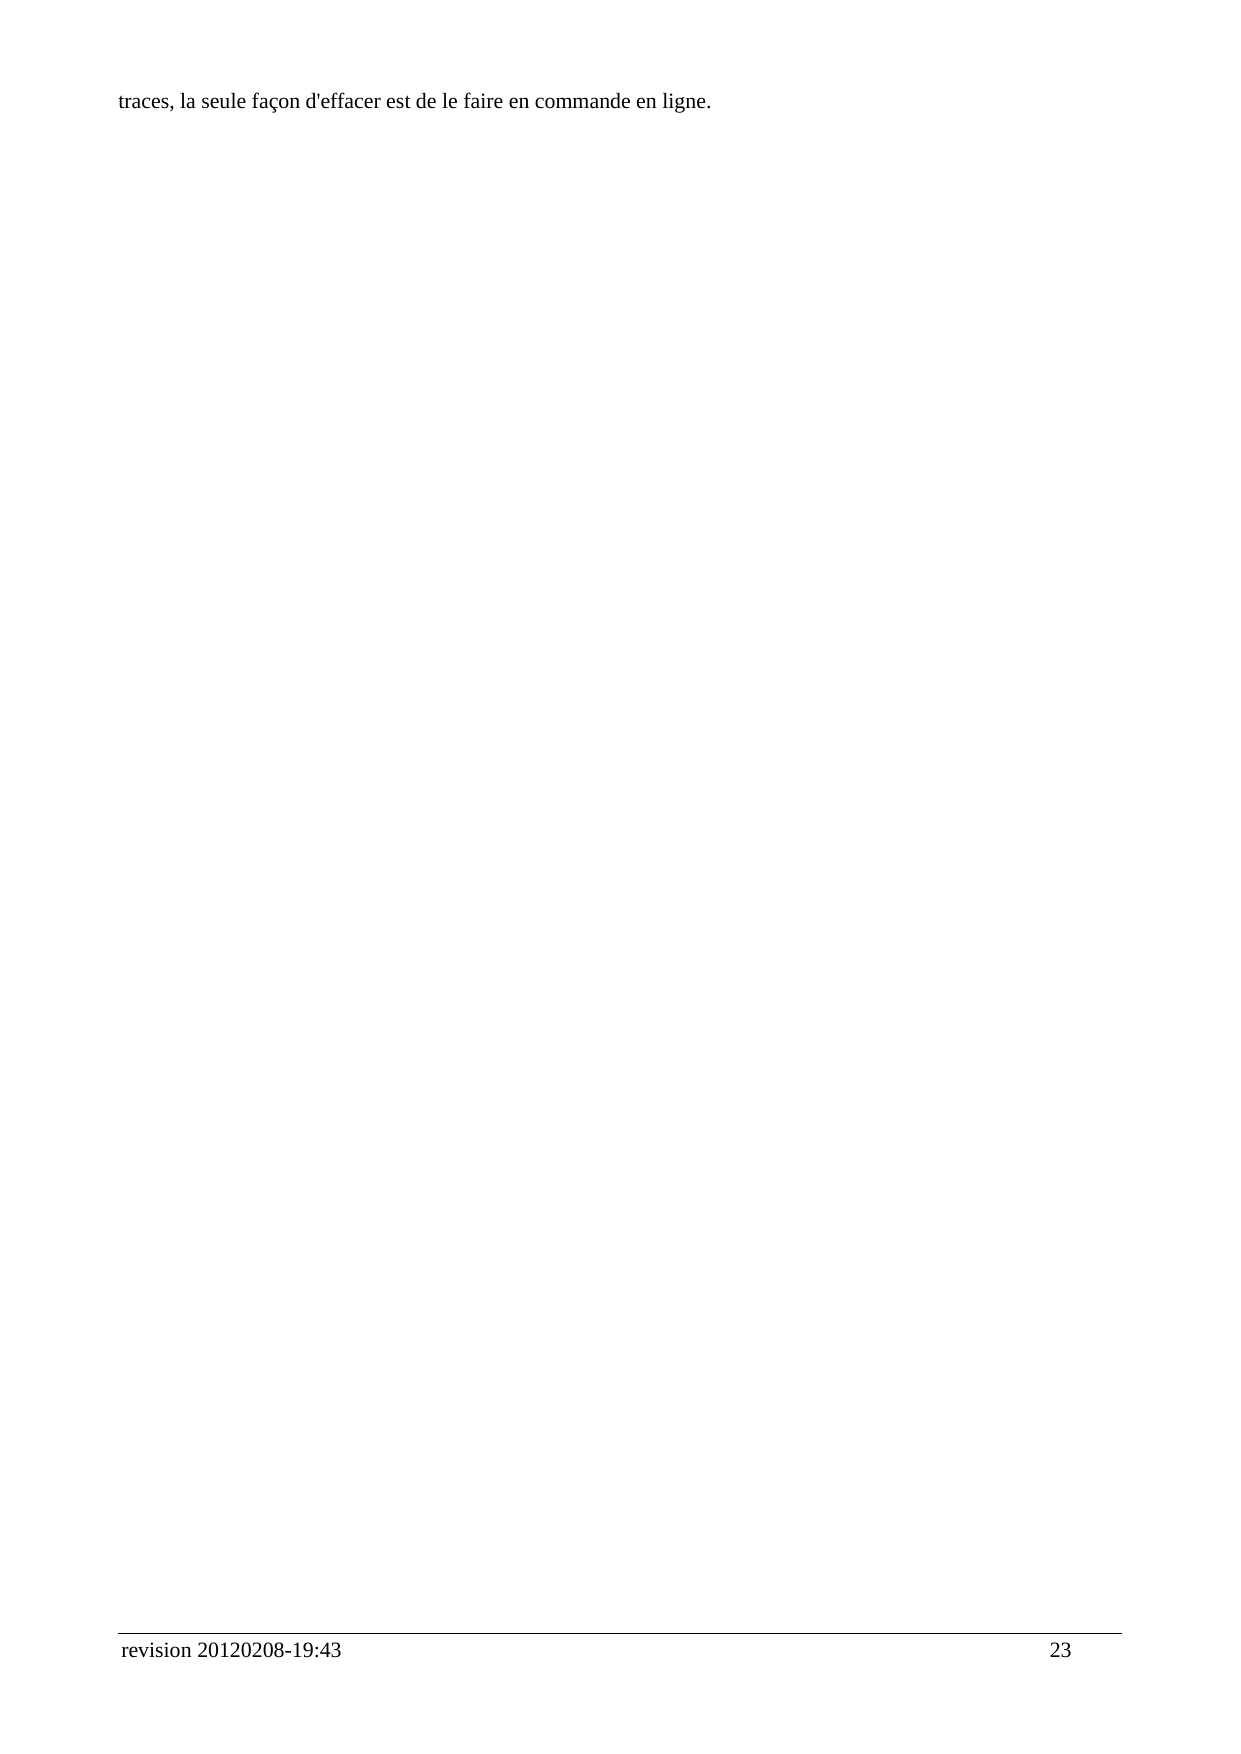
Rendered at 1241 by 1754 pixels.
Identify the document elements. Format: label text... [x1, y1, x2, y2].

text traces, la seule façon d'effacer est de le faire en commande en ligne. [118, 88, 1122, 114]
